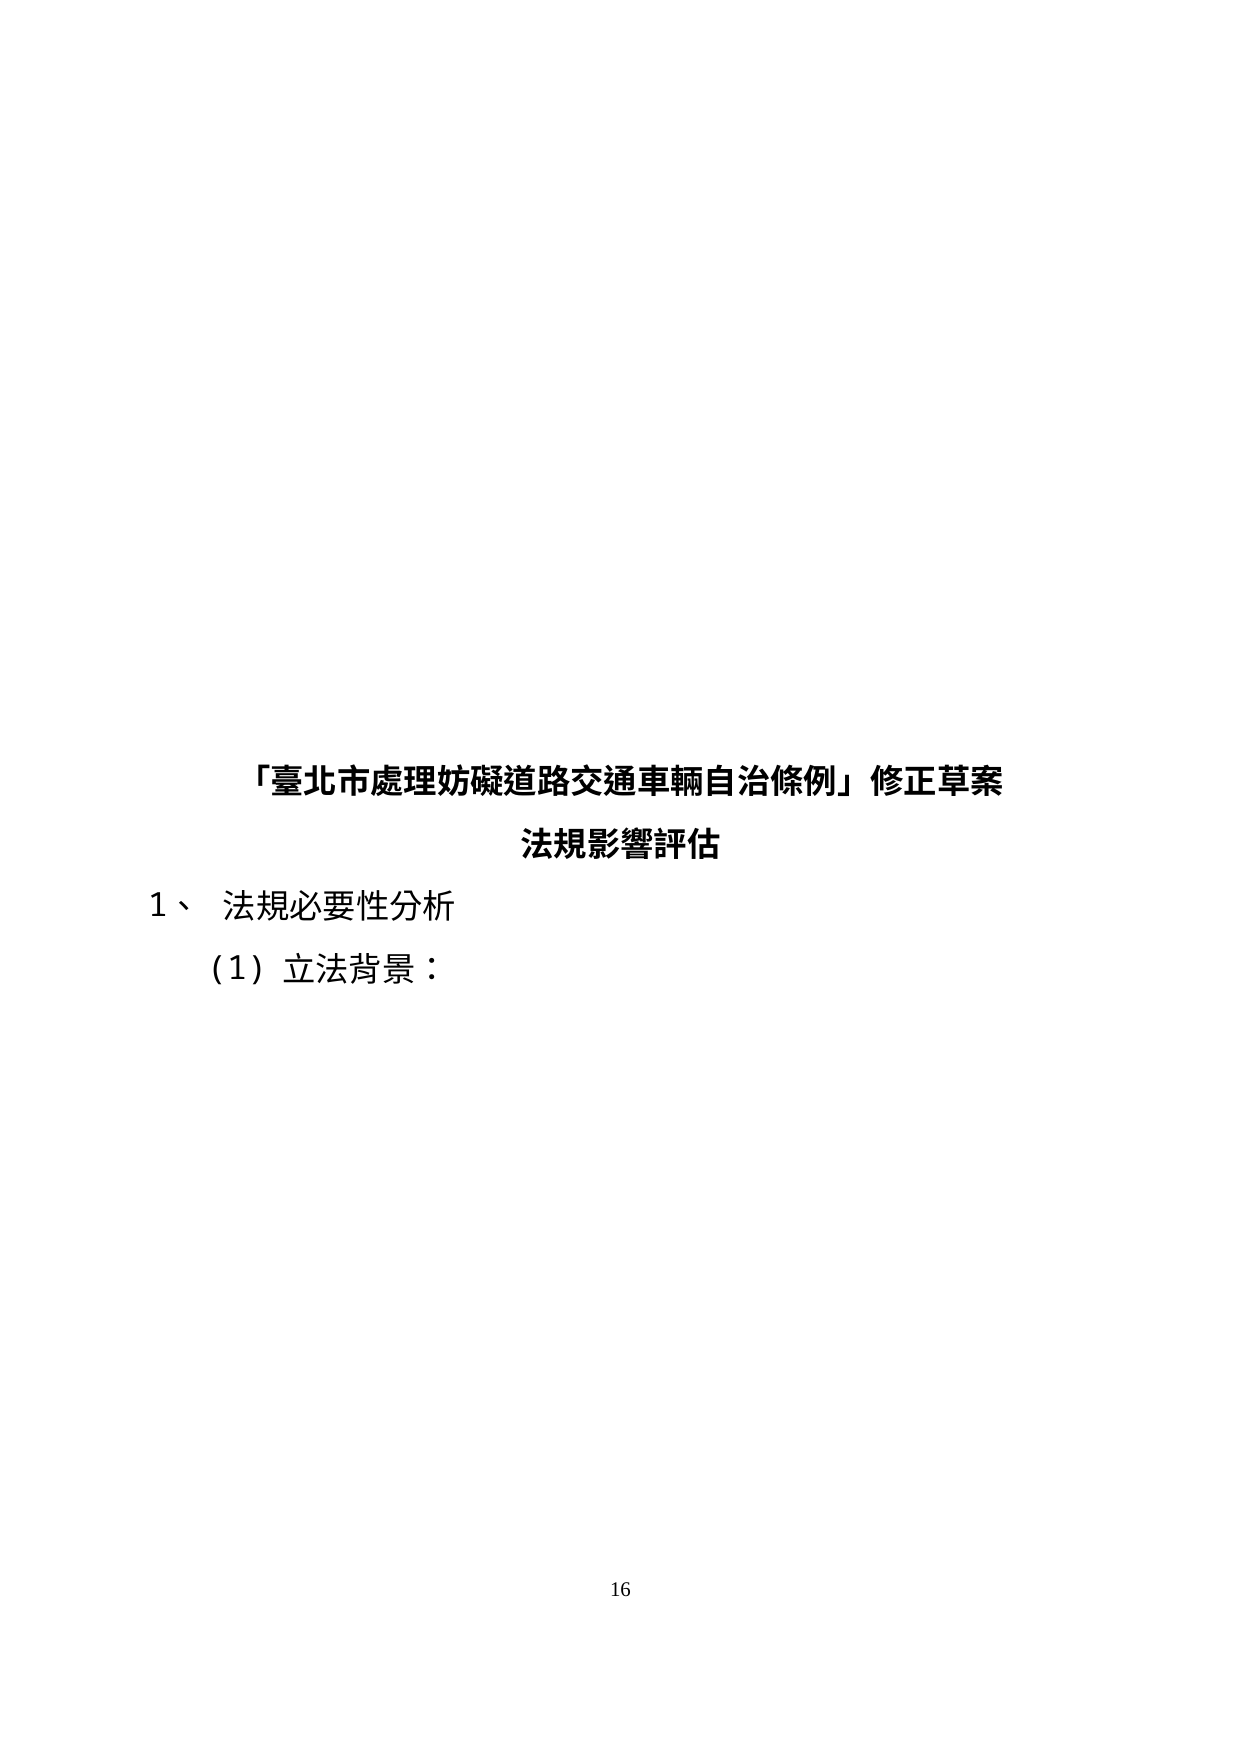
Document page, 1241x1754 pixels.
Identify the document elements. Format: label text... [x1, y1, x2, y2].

text 「臺北市處理妨礙道路交通車輛自治條例」修正草案 [148, 737, 1092, 800]
list 立法背景： [207, 925, 1092, 987]
text 法規影響評估 [148, 800, 1092, 862]
list 法規必要性分析 [148, 862, 1092, 925]
